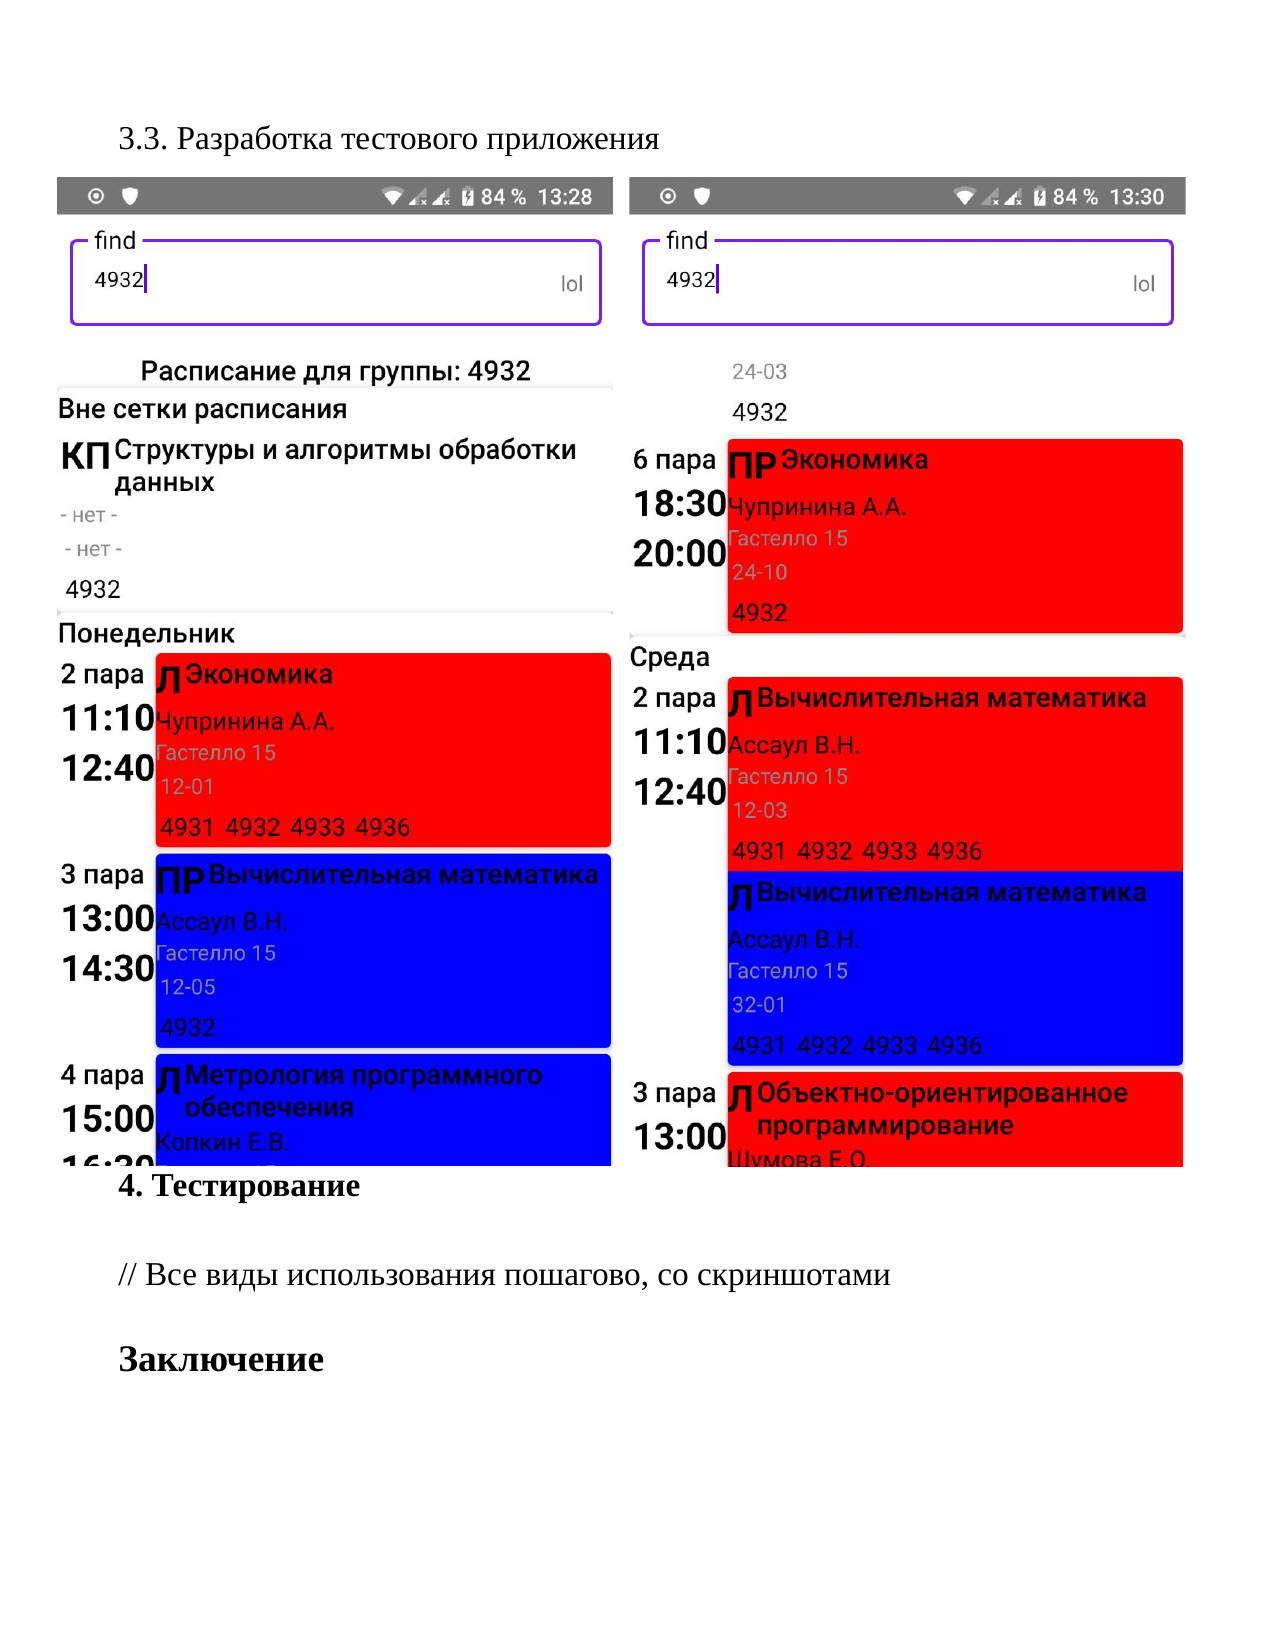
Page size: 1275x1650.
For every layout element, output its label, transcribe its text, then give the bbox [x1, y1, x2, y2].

text 4. Тестирование [118, 1167, 1157, 1204]
picture [57, 177, 613, 1166]
text Заключение [118, 1336, 1157, 1379]
text 3.3. Разработка тестового приложения [118, 118, 1157, 156]
picture [629, 177, 1186, 1167]
text // Все виды использования пошагово, со скриншотами [118, 1254, 1157, 1292]
